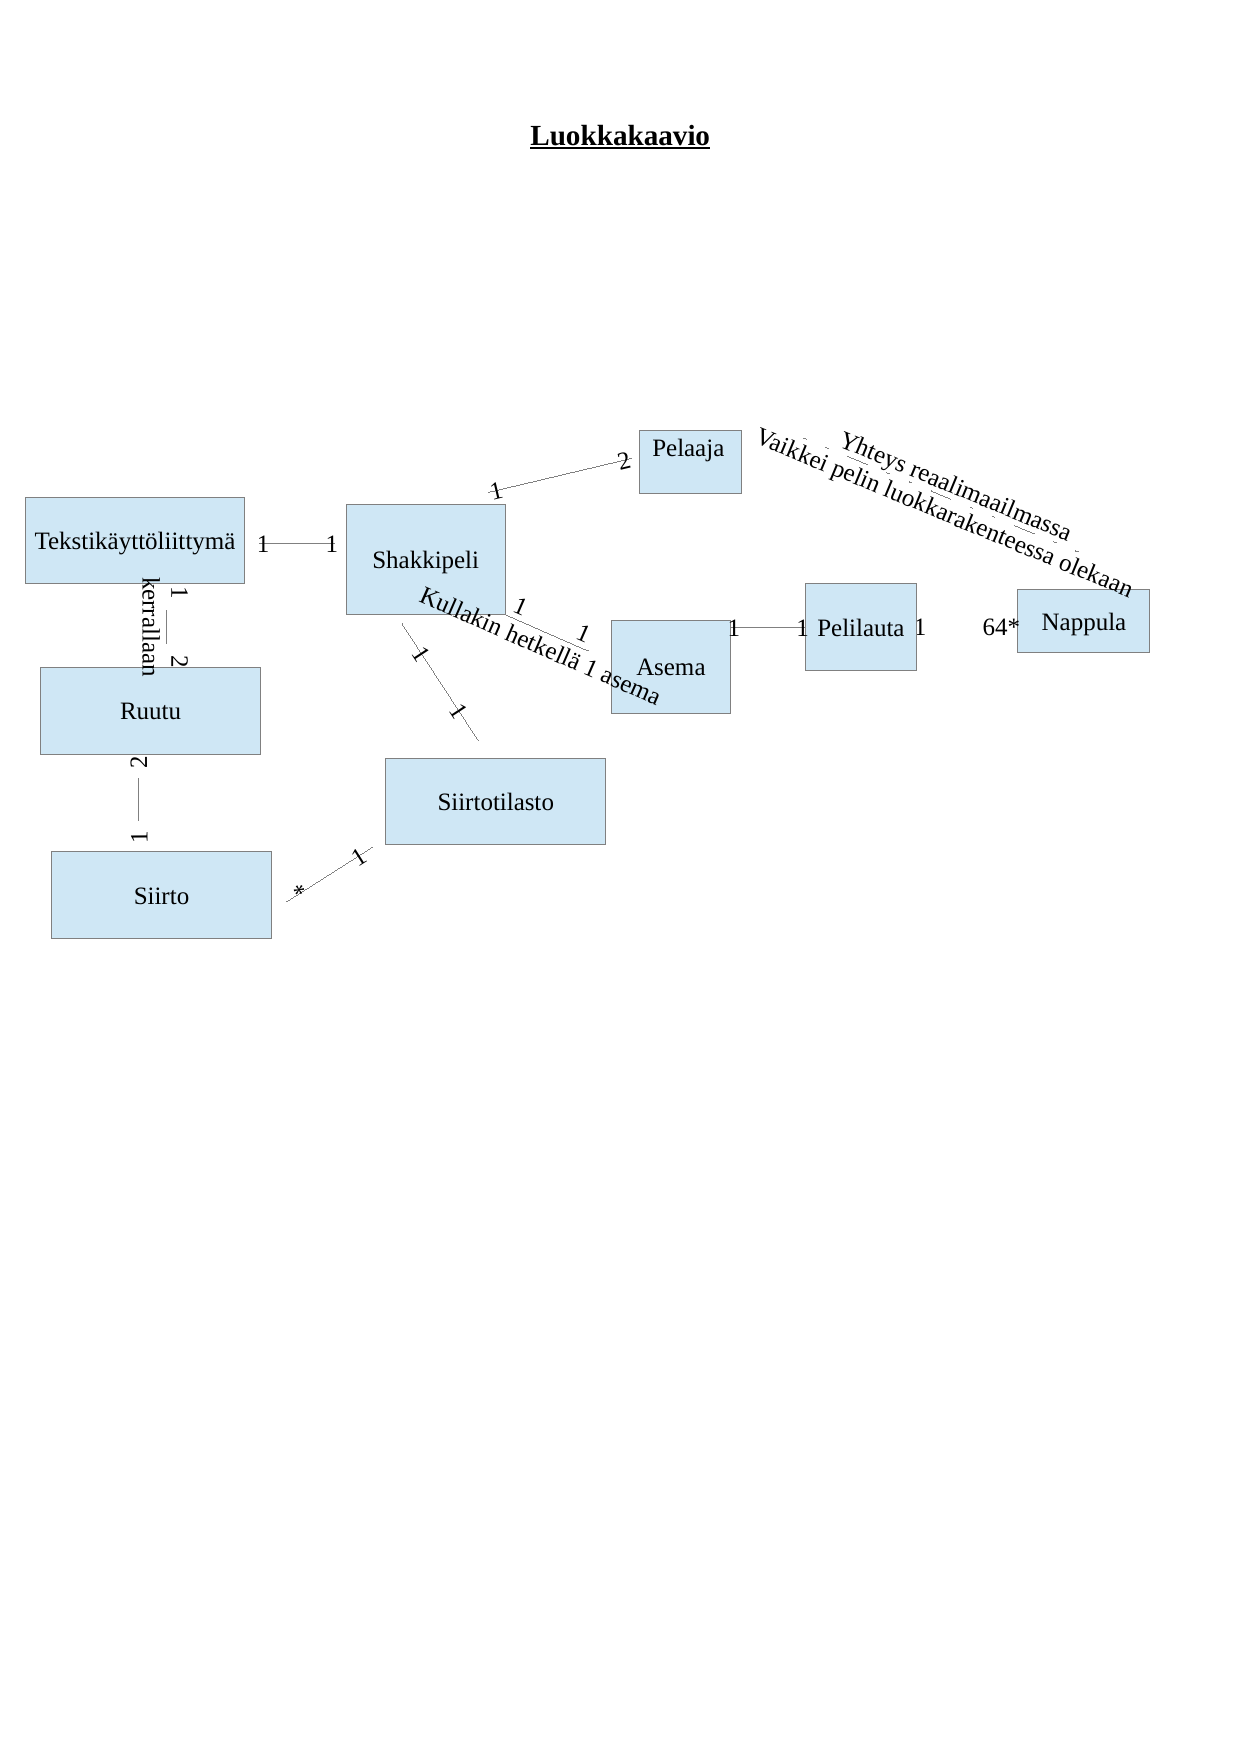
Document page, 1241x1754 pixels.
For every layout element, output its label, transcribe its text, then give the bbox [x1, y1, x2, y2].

text Luokkakaavio [118, 118, 1122, 152]
